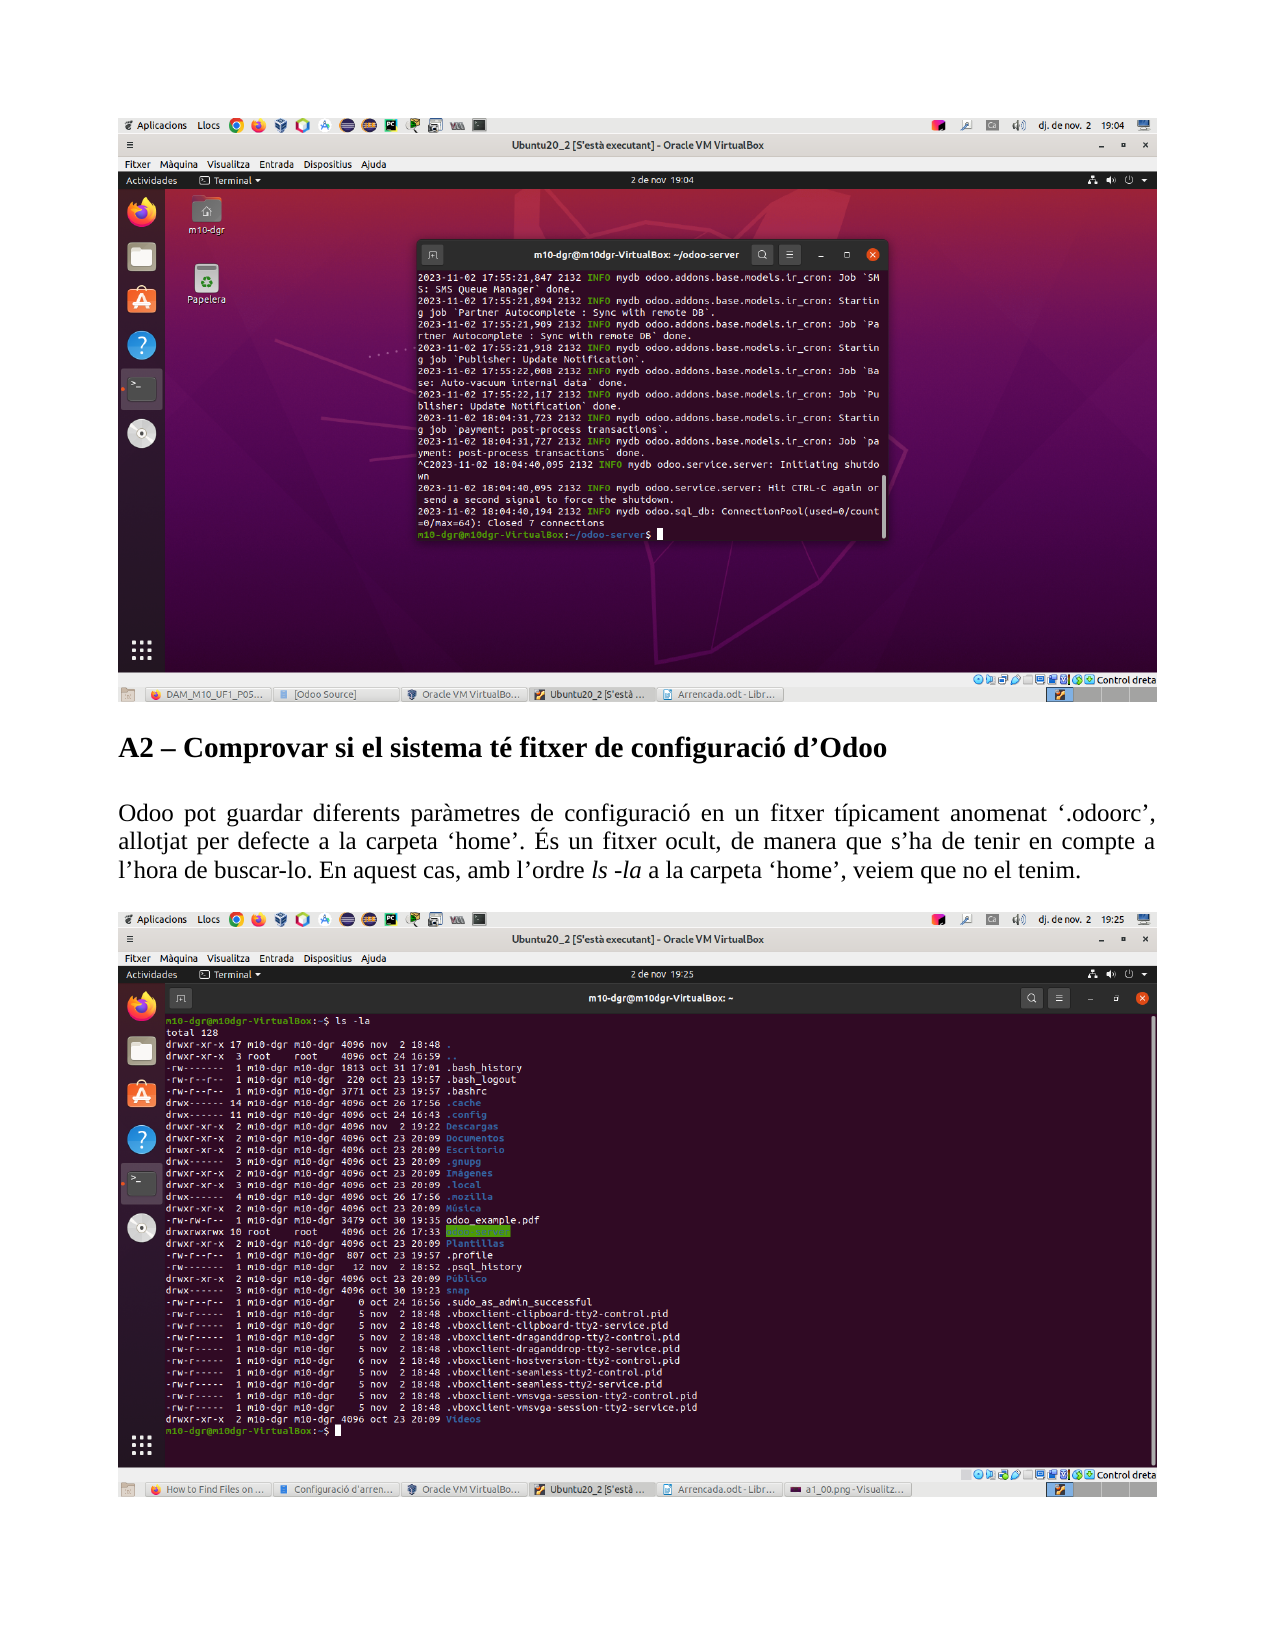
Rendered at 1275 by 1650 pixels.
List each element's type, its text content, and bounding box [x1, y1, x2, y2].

text A2 – Comprovar si el sistema té fitxer de configuració d’Odoo [118, 731, 1157, 764]
text Odoo pot guardar diferents paràmetres de configuració en un fitxer típicament anomenat ‘.odoorc’, allotjat per defecte a la carpeta ‘home’. És un fitxer ocult, de manera que s’ha de tenir en compte a l’hora de buscar-lo. En aquest cas, amb l’ordre ls -la a la carpeta ‘home’, veiem que no el tenim. [118, 798, 1157, 884]
picture [118, 912, 1157, 1497]
picture [118, 118, 1157, 702]
